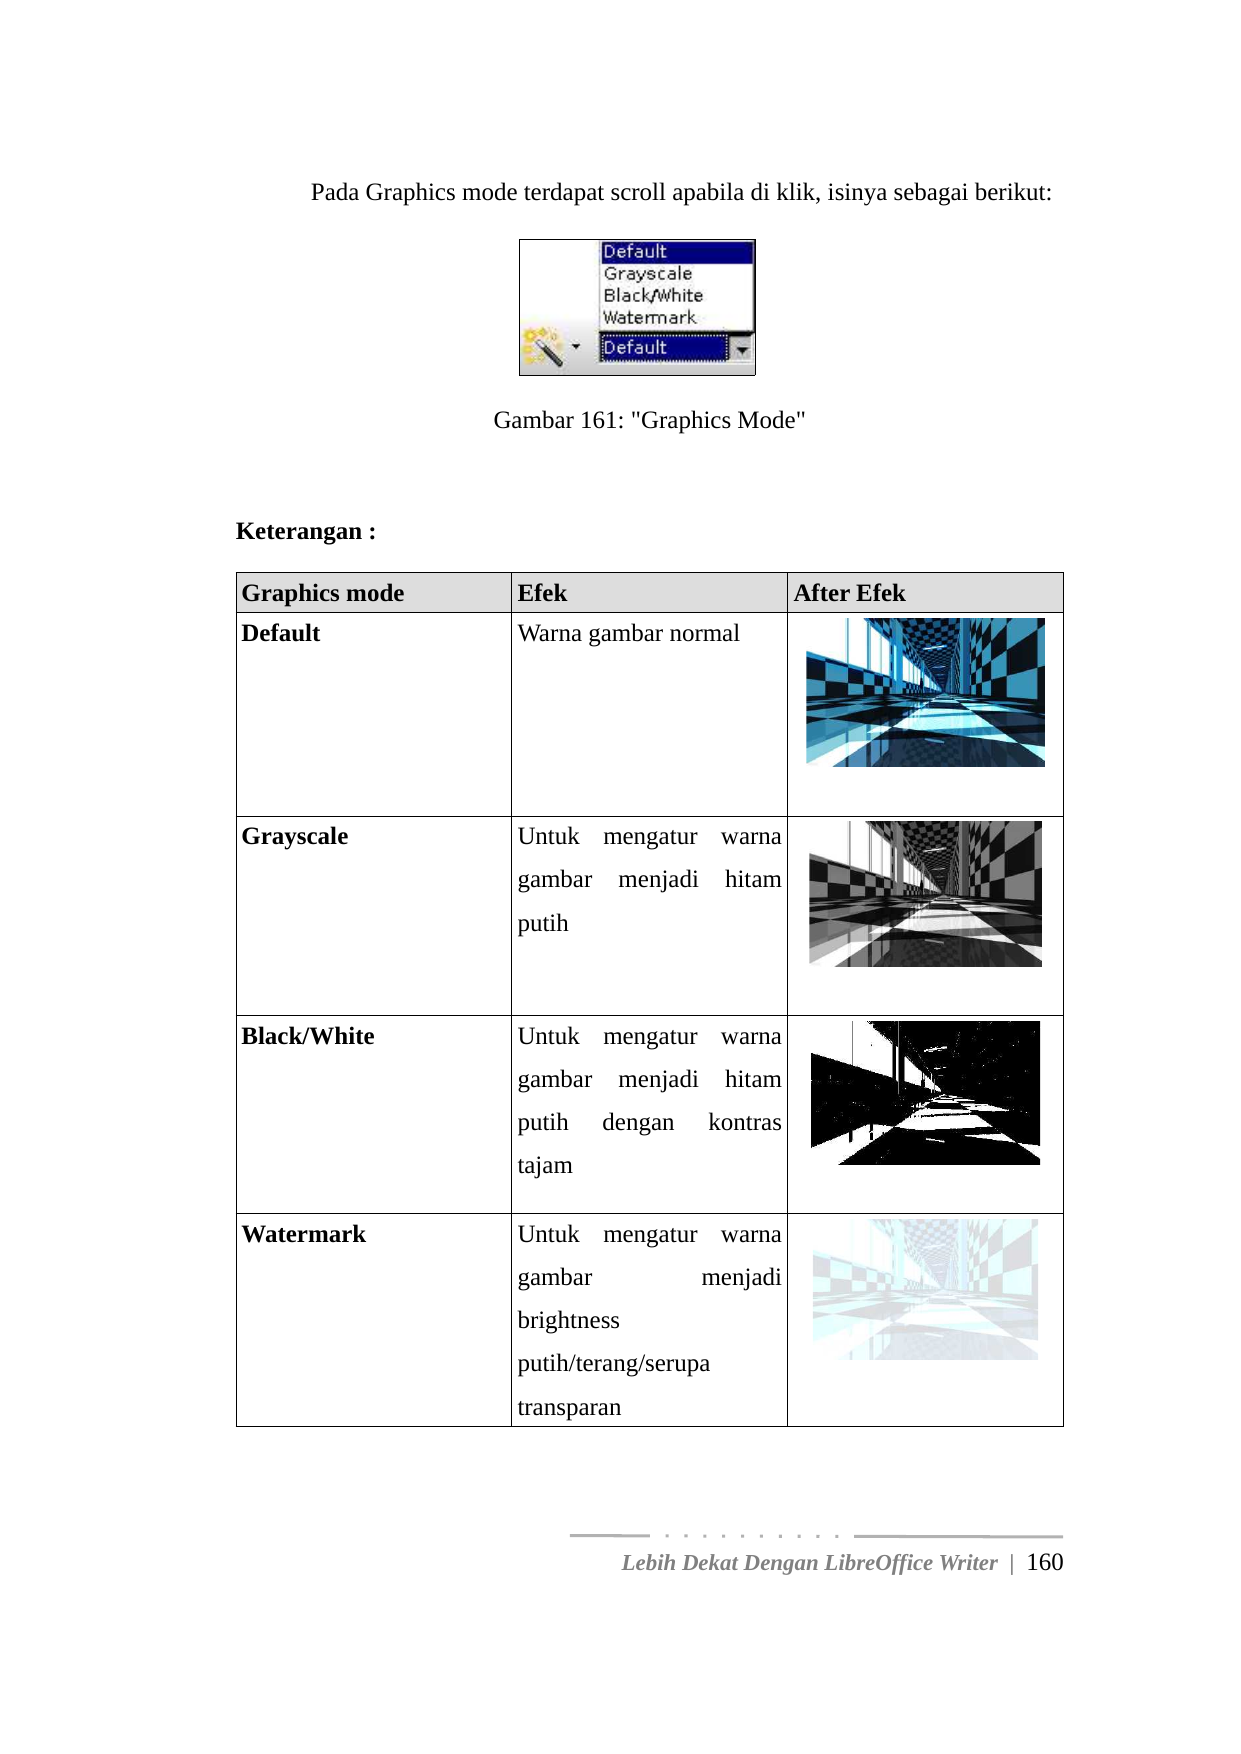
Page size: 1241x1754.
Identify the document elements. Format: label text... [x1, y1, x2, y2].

picture [812, 1219, 1039, 1360]
table_cell [788, 1360, 1063, 1426]
table_cell Watermark [237, 1214, 511, 1426]
table_cell [788, 1016, 1063, 1213]
table_cell Untuk mengatur warna gambar menjadi hitam putih dengan kontras tajam [512, 1016, 787, 1213]
table_cell [788, 1214, 1063, 1359]
table_cell Warna gambar normal [512, 613, 787, 816]
table_cell [788, 817, 1063, 1015]
picture [811, 1021, 1041, 1165]
picture [806, 618, 1045, 767]
table_cell Black/White [237, 1016, 511, 1213]
picture [520, 240, 755, 375]
table_cell Default [237, 613, 511, 816]
picture [809, 821, 1042, 967]
table_cell [788, 613, 1063, 816]
text Keterangan : [236, 516, 1063, 545]
table_header After Efek [788, 573, 1063, 612]
text Gambar 161: "Graphics Mode" [236, 405, 1063, 434]
text Pada Graphics mode terdapat scroll apabila di klik, isinya sebagai berikut: [236, 177, 1063, 206]
table_cell Untuk mengatur warna gambar menjadi hitam putih [512, 817, 787, 1015]
table_header Efek [512, 573, 787, 612]
table_header Graphics mode [237, 573, 511, 612]
table_cell Grayscale [237, 817, 511, 1015]
table_cell Untuk mengatur warna gambar menjadi brightness putih/terang/serupa transparan [512, 1214, 787, 1426]
